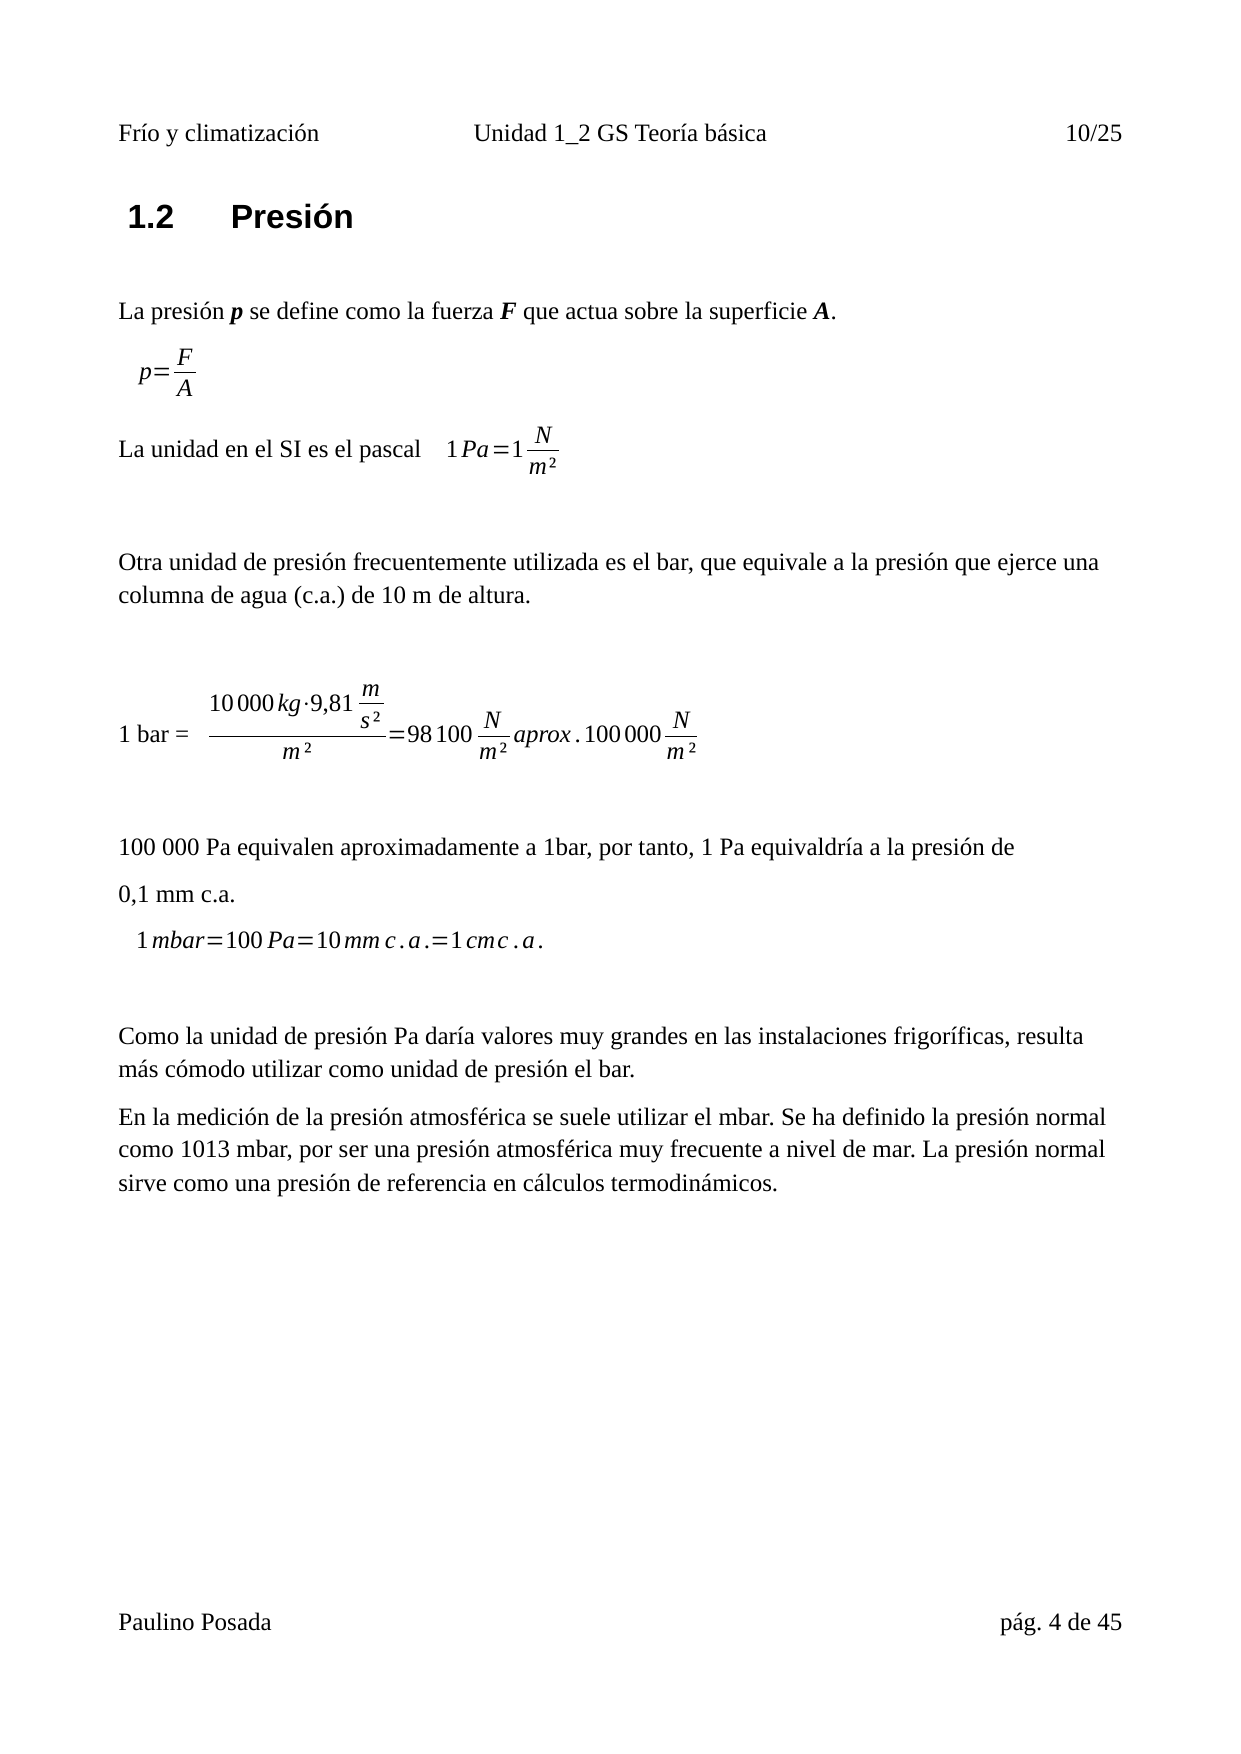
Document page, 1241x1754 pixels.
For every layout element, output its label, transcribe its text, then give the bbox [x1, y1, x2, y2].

text En la medición de la presión atmosférica se suele utilizar el mbar. Se ha definido la presión normal como 1013 mbar, por ser una presión atmosférica muy frecuente a nivel de mar. La presión normal sirve como una presión de referencia en cálculos termodinámicos. [118, 1102, 1122, 1196]
subtitle Presión [118, 197, 1122, 236]
text 0,1 mm c.a. [118, 879, 1122, 908]
text 100 000 Pa equivalen aproximadamente a 1bar, por tanto, 1 Pa equivaldría a la presión de [118, 832, 1122, 860]
text Otra unidad de presión frecuentemente utilizada es el bar, que equivale a la presión que ejerce una columna de agua (c.a.) de 10 m de altura. [118, 547, 1122, 608]
text La unidad en el SI es el pascal [118, 421, 1122, 480]
text 1 bar = [118, 675, 1122, 765]
text Como la unidad de presión Pa daría valores muy grandes en las instalaciones frigoríficas, resulta más cómodo utilizar como unidad de presión el bar. [118, 1021, 1122, 1083]
text La presión p se define como la fuerza F que actua sobre la superficie A. [118, 296, 1122, 325]
